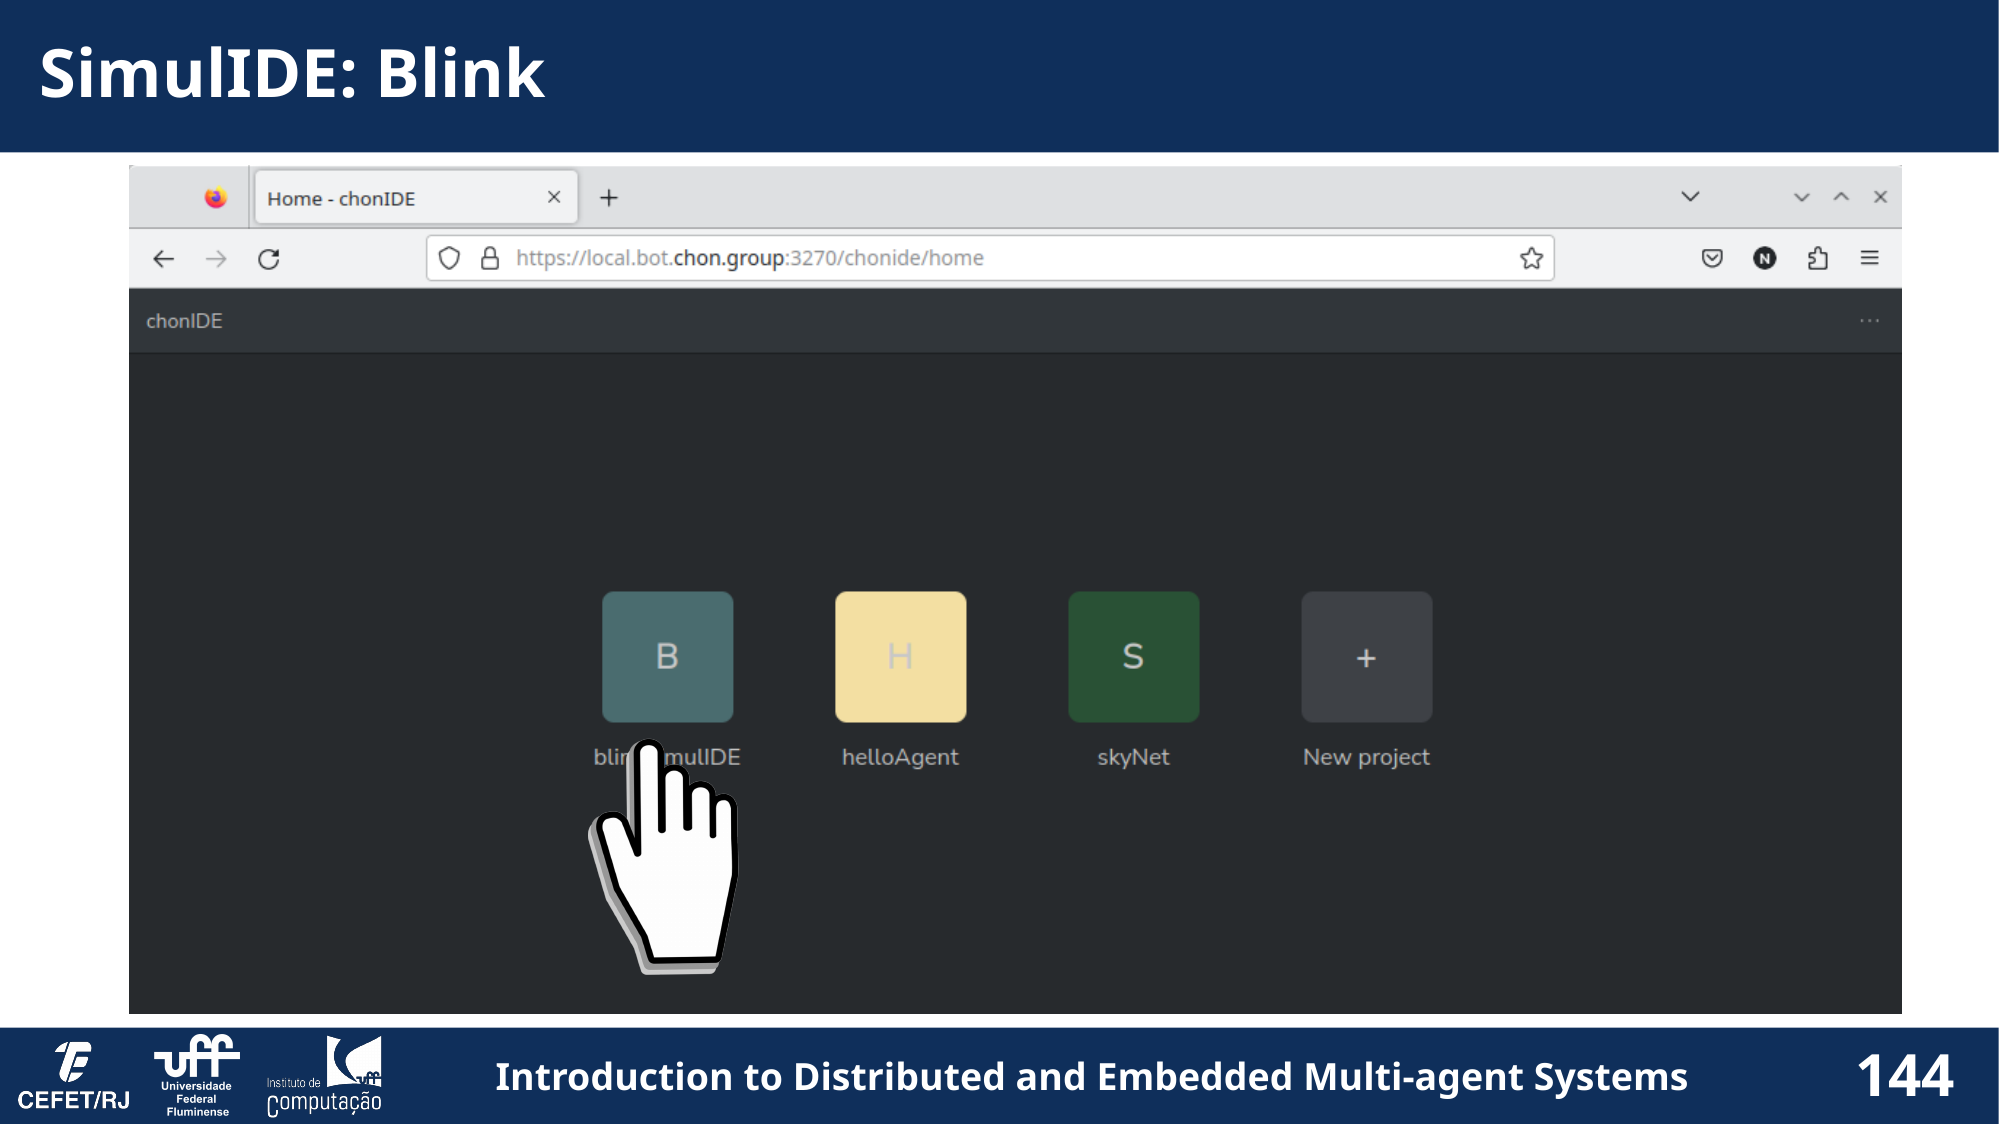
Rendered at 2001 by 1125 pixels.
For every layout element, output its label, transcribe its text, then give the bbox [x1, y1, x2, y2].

picture [129, 165, 1902, 1015]
picture [153, 1033, 241, 1121]
picture [265, 1033, 383, 1118]
picture [18, 1021, 129, 1125]
text_box SimulIDE: Blink [25, 23, 1998, 116]
